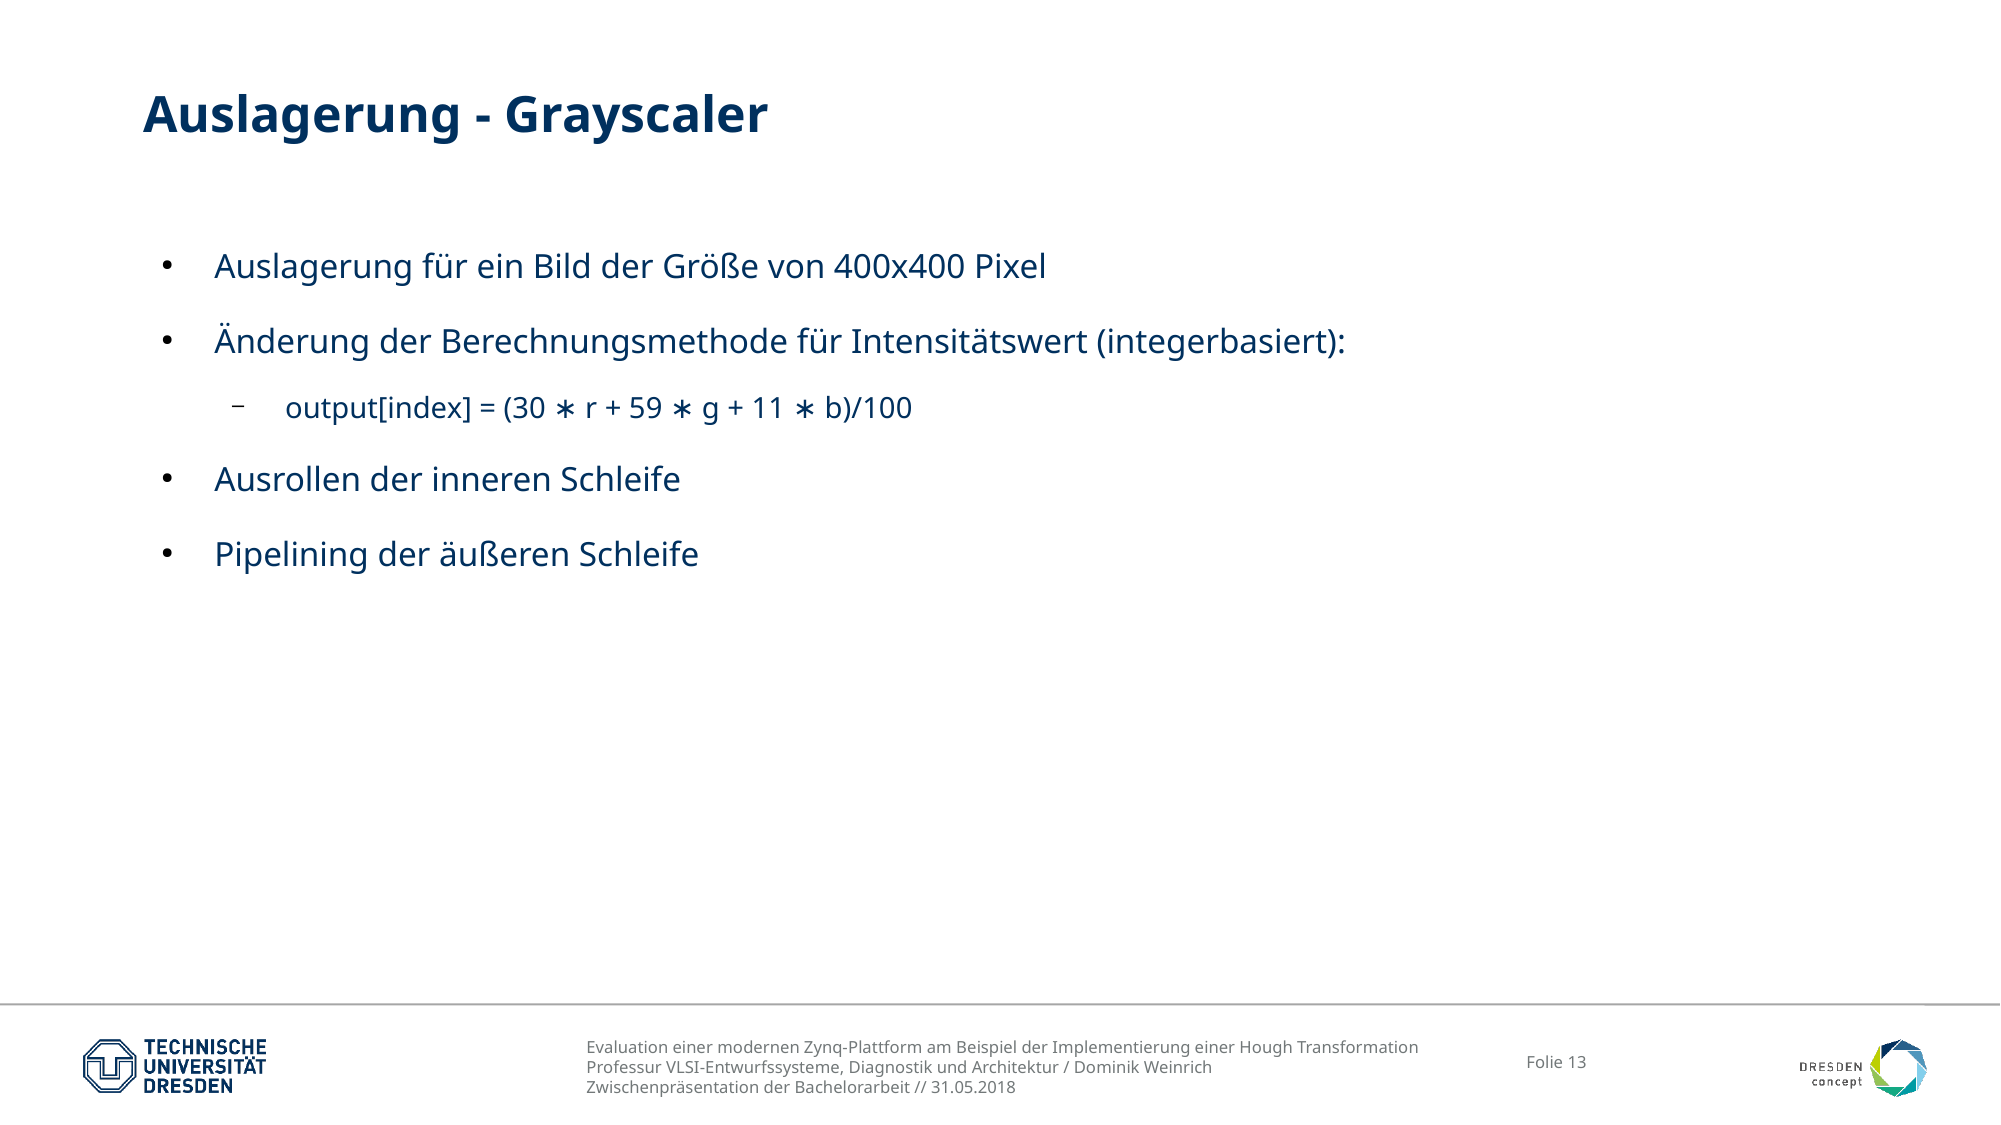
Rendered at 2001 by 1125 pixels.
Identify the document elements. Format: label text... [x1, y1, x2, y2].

picture [83, 1039, 266, 1093]
title Auslagerung - Grayscaler [143, 56, 1880, 169]
picture [1800, 1039, 1927, 1097]
list Auslagerung für ein Bild der Größe von 400x400 Pixel Änderung der Berechnungsmethode für Intensitätswert (integerbasiert): output[index] = (30 ∗ r + 59 ∗ g + 11 ∗ b)/100 Ausrollen der inneren Schleife Pipelining der äußeren Schleife [143, 243, 1880, 957]
